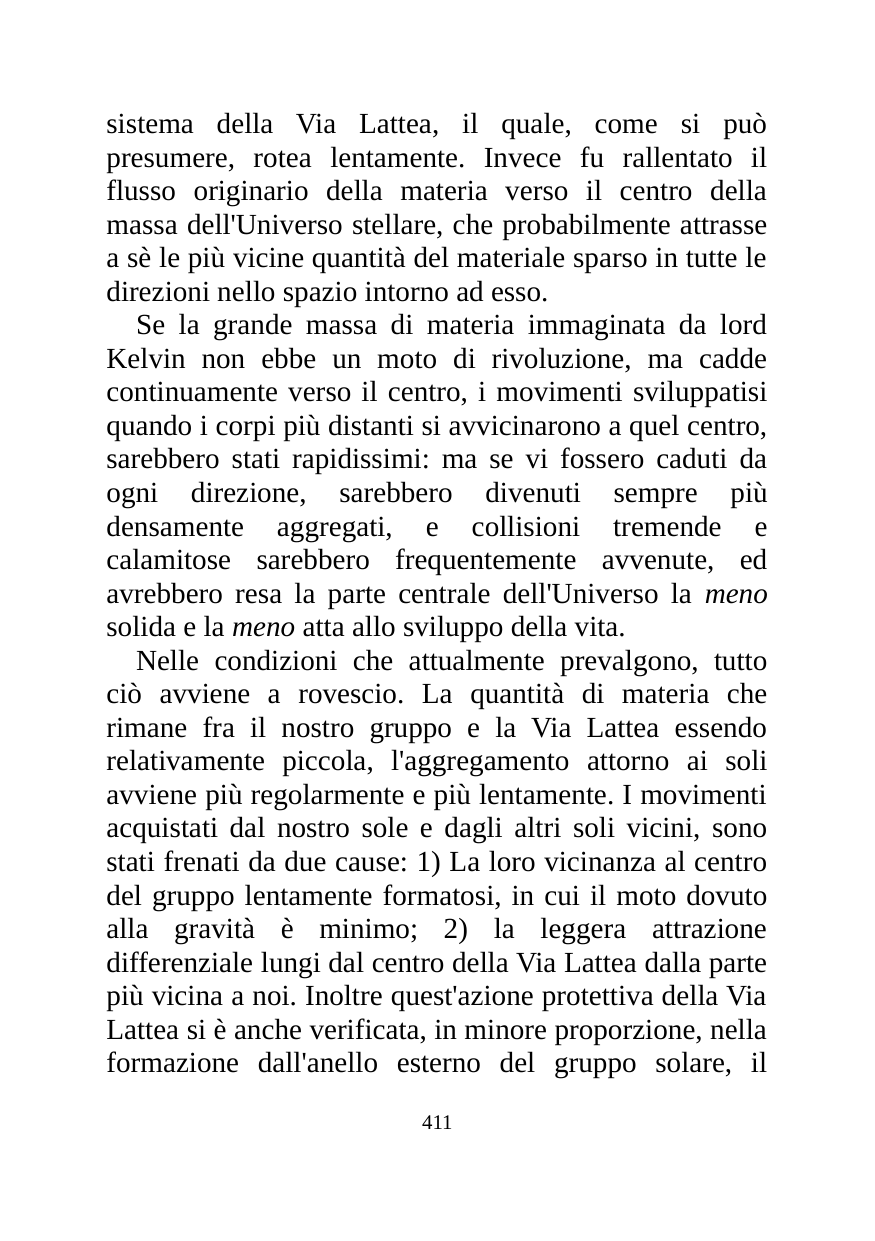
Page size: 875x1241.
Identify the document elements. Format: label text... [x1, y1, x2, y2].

text Nelle condizioni che attualmente prevalgono, tutto ciò avviene a rovescio. La quantità di materia che rimane fra il nostro gruppo e la Via Lattea essendo relativamente piccola, l'aggregamento attorno ai soli avviene più regolarmente e più lentamente. I movimenti acquistati dal nostro sole e dagli altri soli vicini, sono stati frenati da due cause: 1) La loro vicinanza al centro del gruppo lentamente formatosi, in cui il moto dovuto alla gravità è minimo; 2) la leggera attrazione differenziale lungi dal centro della Via Lattea dalla parte più vicina a noi. Inoltre quest'azione protettiva della Via Lattea si è anche verificata, in minore proporzione, nella formazione dall'anello esterno del gruppo solare, il [106, 643, 768, 1079]
text Se la grande massa di materia immaginata da lord Kelvin non ebbe un moto di rivoluzione, ma cadde continuamente verso il centro, i movimenti sviluppatisi quando i corpi più distanti si avvicinarono a quel centro, sarebbero stati rapidissimi: ma se vi fossero caduti da ogni direzione, sarebbero divenuti sempre più densamente aggregati, e collisioni tremende e calamitose sarebbero frequentemente avvenute, ed avrebbero resa la parte centrale dell'Universo la meno solida e la meno atta allo sviluppo della vita. [106, 307, 768, 643]
text sistema della Via Lattea, il quale, come si può presumere, rotea lentamente. Invece fu rallentato il flusso originario della materia verso il centro della massa dell'Universo stellare, che probabilmente attrasse a sè le più vicine quantità del materiale sparso in tutte le direzioni nello spazio intorno ad esso. [106, 106, 768, 307]
